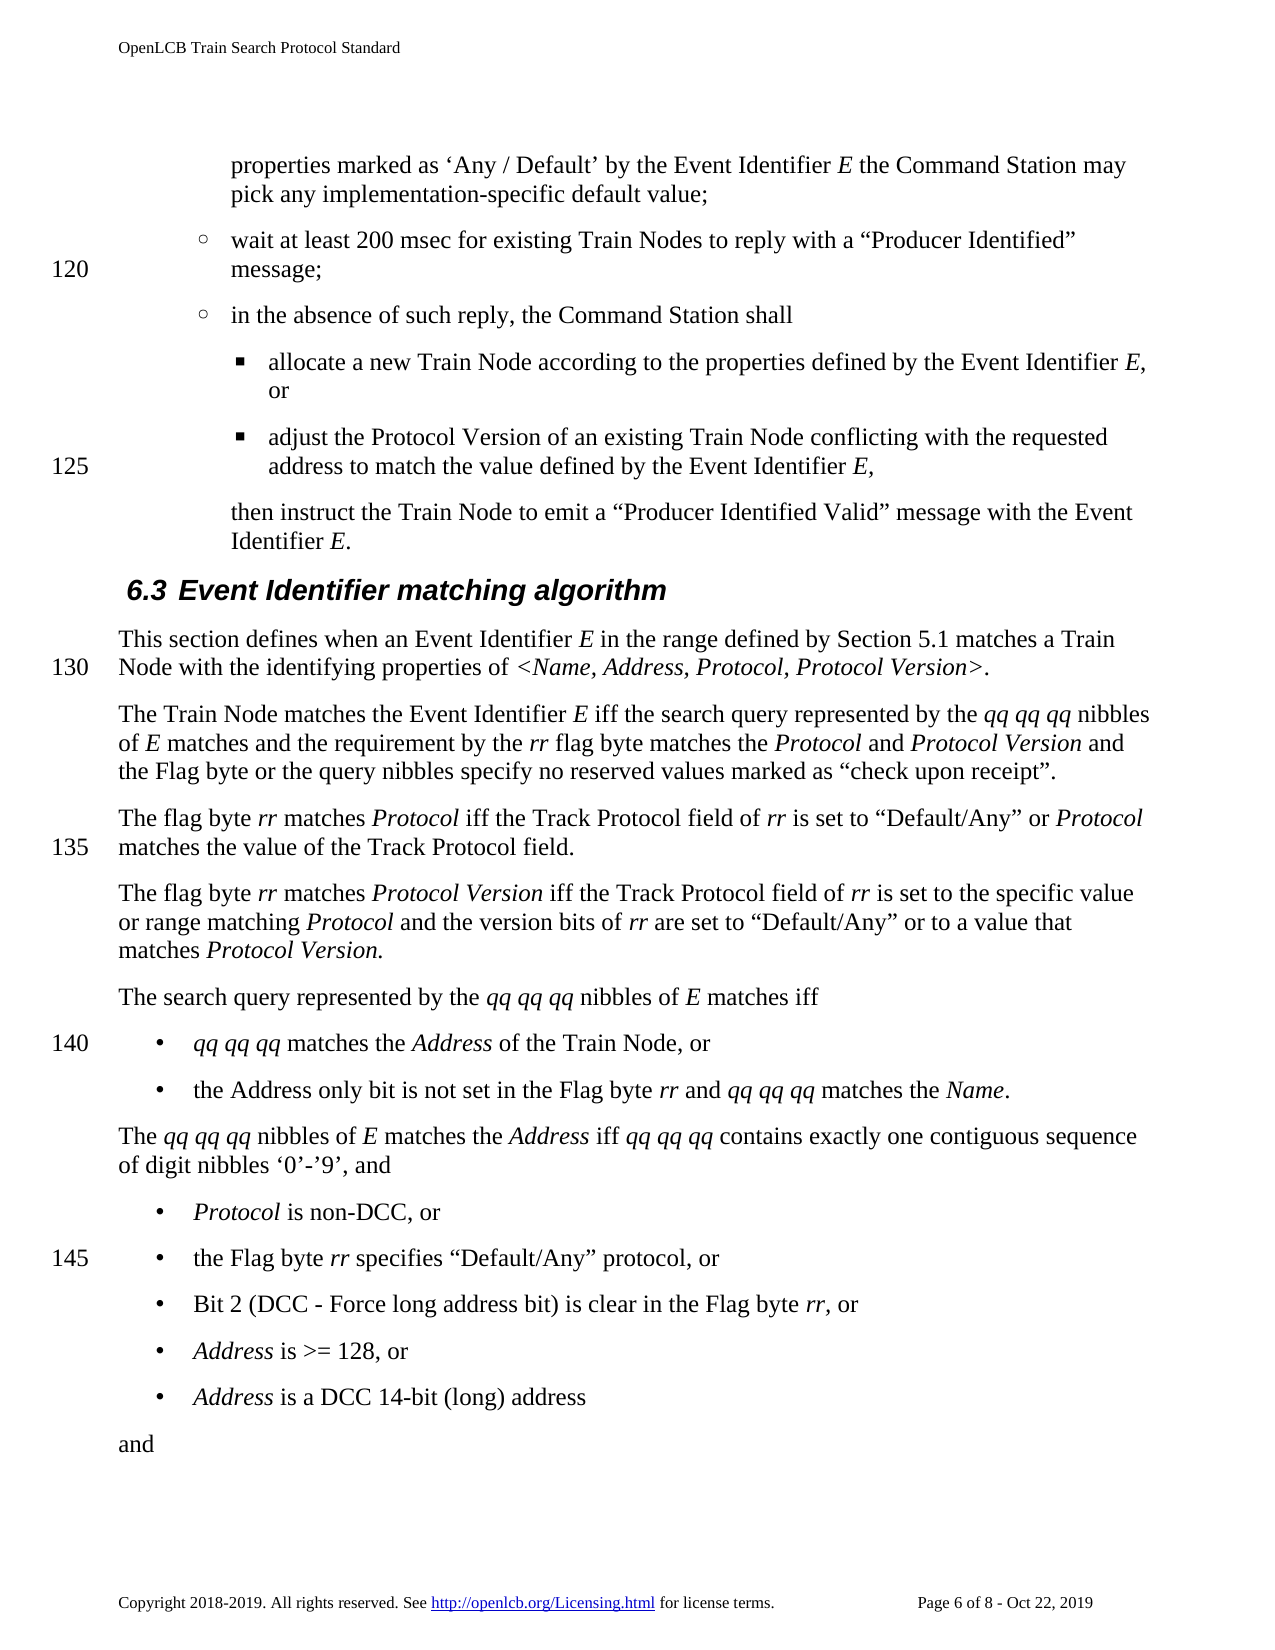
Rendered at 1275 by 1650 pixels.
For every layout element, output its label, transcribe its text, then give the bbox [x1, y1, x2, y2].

list allocate a new Train Node according to the properties defined by the Event Identifier E, or [231, 347, 1157, 404]
list adjust the Protocol Version of an existing Train Node conflicting with the requested address to match the value defined by the Event Identifier E, [231, 422, 1157, 479]
text The search query represented by the qq qq qq nibbles of E matches iff [118, 982, 1157, 1011]
subtitle Event Identifier matching algorithm [118, 572, 1157, 606]
text and [118, 1429, 1157, 1458]
text The qq qq qq nibbles of E matches the Address iff qq qq qq contains exactly one contiguous sequence of digit nibbles ‘0’-’9’, and [118, 1121, 1157, 1179]
list in the absence of such reply, the Command Station shall [193, 300, 1157, 329]
text The flag byte rr matches Protocol iff the Track Protocol field of rr is set to “Default/Any” or Protocol matches the value of the Track Protocol field. [118, 803, 1157, 860]
text The flag byte rr matches Protocol Version iff the Track Protocol field of rr is set to the specific value or range matching Protocol and the version bits of rr are set to “Default/Any” or to a value that matches Protocol Version. [118, 878, 1157, 964]
list wait at least 200 msec for existing Train Nodes to reply with a “Producer Identified” message; [193, 225, 1157, 283]
list Bit 2 (DCC - Force long address bit) is clear in the Flag byte rr, or [156, 1289, 1157, 1318]
list the Address only bit is not set in the Flag byte rr and qq qq qq matches the Name. [156, 1075, 1157, 1104]
list properties marked as ‘Any / Default’ by the Event Identifier E the Command Station may pick any implementation-specific default value; [193, 150, 1157, 207]
text then instruct the Train Node to emit a “Producer Identified Valid” message with the Event Identifier E. [231, 497, 1157, 555]
text This section defines when an Event Identifier E in the range defined by Section 5.1 matches a Train Node with the identifying properties of <Name, Address, Protocol, Protocol Version>. [118, 624, 1157, 681]
list Address is >= 128, or [156, 1336, 1157, 1365]
list Protocol is non-DCC, or [156, 1197, 1157, 1225]
list the Flag byte rr specifies “Default/Any” protocol, or [156, 1243, 1157, 1272]
list qq qq qq matches the Address of the Train Node, or [156, 1028, 1157, 1057]
text The Train Node matches the Event Identifier E iff the search query represented by the qq qq qq nibbles of E matches and the requirement by the rr flag byte matches the Protocol and Protocol Version and the Flag byte or the query nibbles specify no reserved values marked as “check upon receipt”. [118, 699, 1157, 785]
list Address is a DCC 14-bit (long) address [156, 1382, 1157, 1411]
